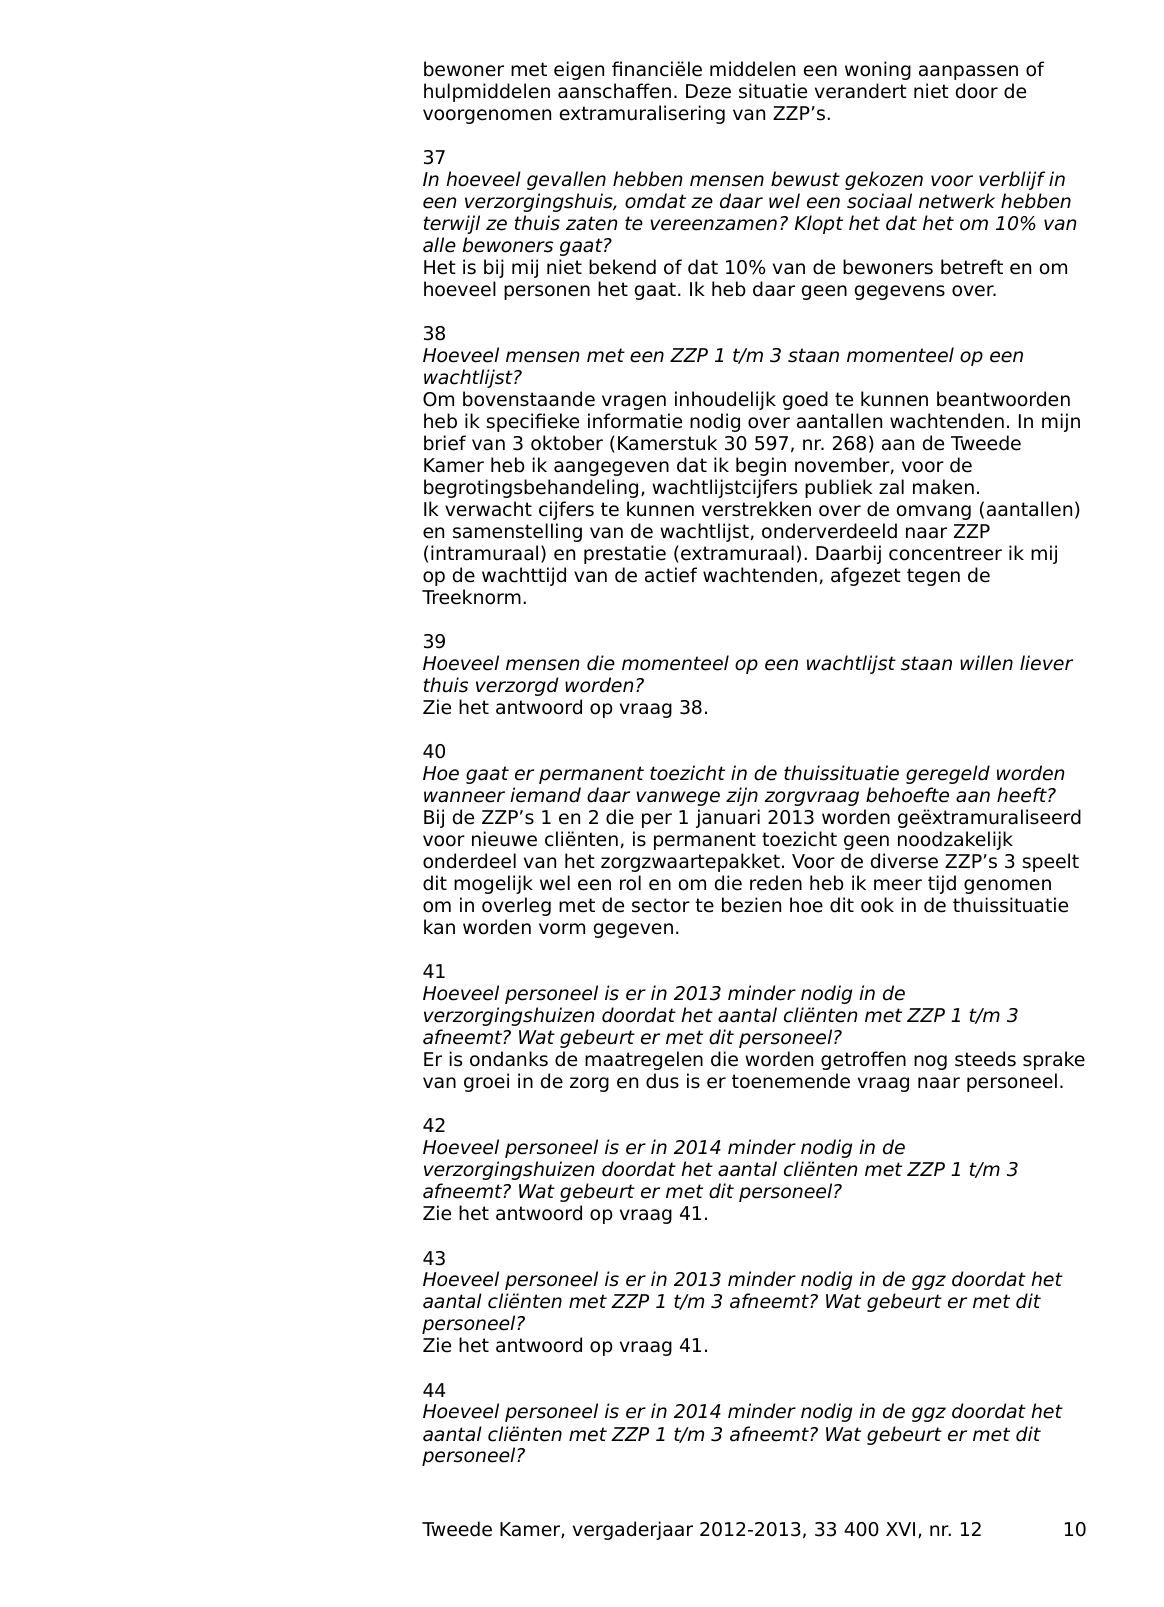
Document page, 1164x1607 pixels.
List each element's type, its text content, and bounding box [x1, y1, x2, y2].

text Zie het antwoord op vraag 41. [422, 1335, 1087, 1357]
text Hoe gaat er permanent toezicht in de thuissituatie geregeld worden wanneer iemand daar vanwege zijn zorgvraag behoefte aan heeft? [422, 763, 1087, 807]
text Ik verwacht cijfers te kunnen verstrekken over de omvang (aantallen) en samenstelling van de wachtlijst, onderverdeeld naar ZZP (intramuraal) en prestatie (extramuraal). Daarbij concentreer ik mij op de wachttijd van de actief wachtenden, afgezet tegen de Treeknorm. [422, 499, 1087, 609]
text Hoeveel mensen met een ZZP 1 t/m 3 staan momenteel op een wachtlijst? [422, 345, 1087, 389]
text Bij de ZZP’s 1 en 2 die per 1 januari 2013 worden geëxtramuraliseerd voor nieuwe cliënten, is permanent toezicht geen noodzakelijk onderdeel van het zorgzwaartepakket. Voor de diverse ZZP’s 3 speelt dit mogelijk wel een rol en om die reden heb ik meer tijd genomen om in overleg met de sector te bezien hoe dit ook in de thuissituatie kan worden vorm gegeven. [422, 807, 1087, 939]
text Er is ondanks de maatregelen die worden getroffen nog steeds sprake van groei in de zorg en dus is er toenemende vraag naar personeel. [422, 1049, 1087, 1093]
text 41 [422, 961, 1087, 983]
text 38 [422, 323, 1087, 345]
text Zie het antwoord op vraag 41. [422, 1203, 1087, 1225]
text Hoeveel personeel is er in 2014 minder nodig in de verzorgingshuizen doordat het aantal cliënten met ZZP 1 t/m 3 afneemt? Wat gebeurt er met dit personeel? [422, 1137, 1087, 1203]
text Hoeveel personeel is er in 2014 minder nodig in de ggz doordat het aantal cliënten met ZZP 1 t/m 3 afneemt? Wat gebeurt er met dit personeel? [422, 1401, 1087, 1467]
text Om bovenstaande vragen inhoudelijk goed te kunnen beantwoorden heb ik specifieke informatie nodig over aantallen wachtenden. In mijn brief van 3 oktober (Kamerstuk 30 597, nr. 268) aan de Tweede Kamer heb ik aangegeven dat ik begin november, voor de begrotingsbehandeling, wachtlijstcijfers publiek zal maken. [422, 389, 1087, 499]
text Hoeveel mensen die momenteel op een wachtlijst staan willen liever thuis verzorgd worden? [422, 653, 1087, 697]
text 40 [422, 741, 1087, 763]
text Hoeveel personeel is er in 2013 minder nodig in de ggz doordat het aantal cliënten met ZZP 1 t/m 3 afneemt? Wat gebeurt er met dit personeel? [422, 1269, 1087, 1335]
text 39 [422, 631, 1087, 653]
text Het is bij mij niet bekend of dat 10% van de bewoners betreft en om hoeveel personen het gaat. Ik heb daar geen gegevens over. [422, 257, 1087, 301]
text 43 [422, 1247, 1087, 1269]
text Zie het antwoord op vraag 38. [422, 697, 1087, 719]
text 44 [422, 1379, 1087, 1401]
text 37 [422, 147, 1087, 169]
text Hoeveel personeel is er in 2013 minder nodig in de verzorgingshuizen doordat het aantal cliënten met ZZP 1 t/m 3 afneemt? Wat gebeurt er met dit personeel? [422, 983, 1087, 1049]
text 42 [422, 1115, 1087, 1137]
text In hoeveel gevallen hebben mensen bewust gekozen voor verblijf in een verzorgingshuis, omdat ze daar wel een sociaal netwerk hebben terwijl ze thuis zaten te vereenzamen? Klopt het dat het om 10% van alle bewoners gaat? [422, 169, 1087, 257]
text bewoner met eigen financiële middelen een woning aanpassen of hulpmiddelen aanschaffen. Deze situatie verandert niet door de voorgenomen extramuralisering van ZZP’s. [422, 59, 1087, 125]
